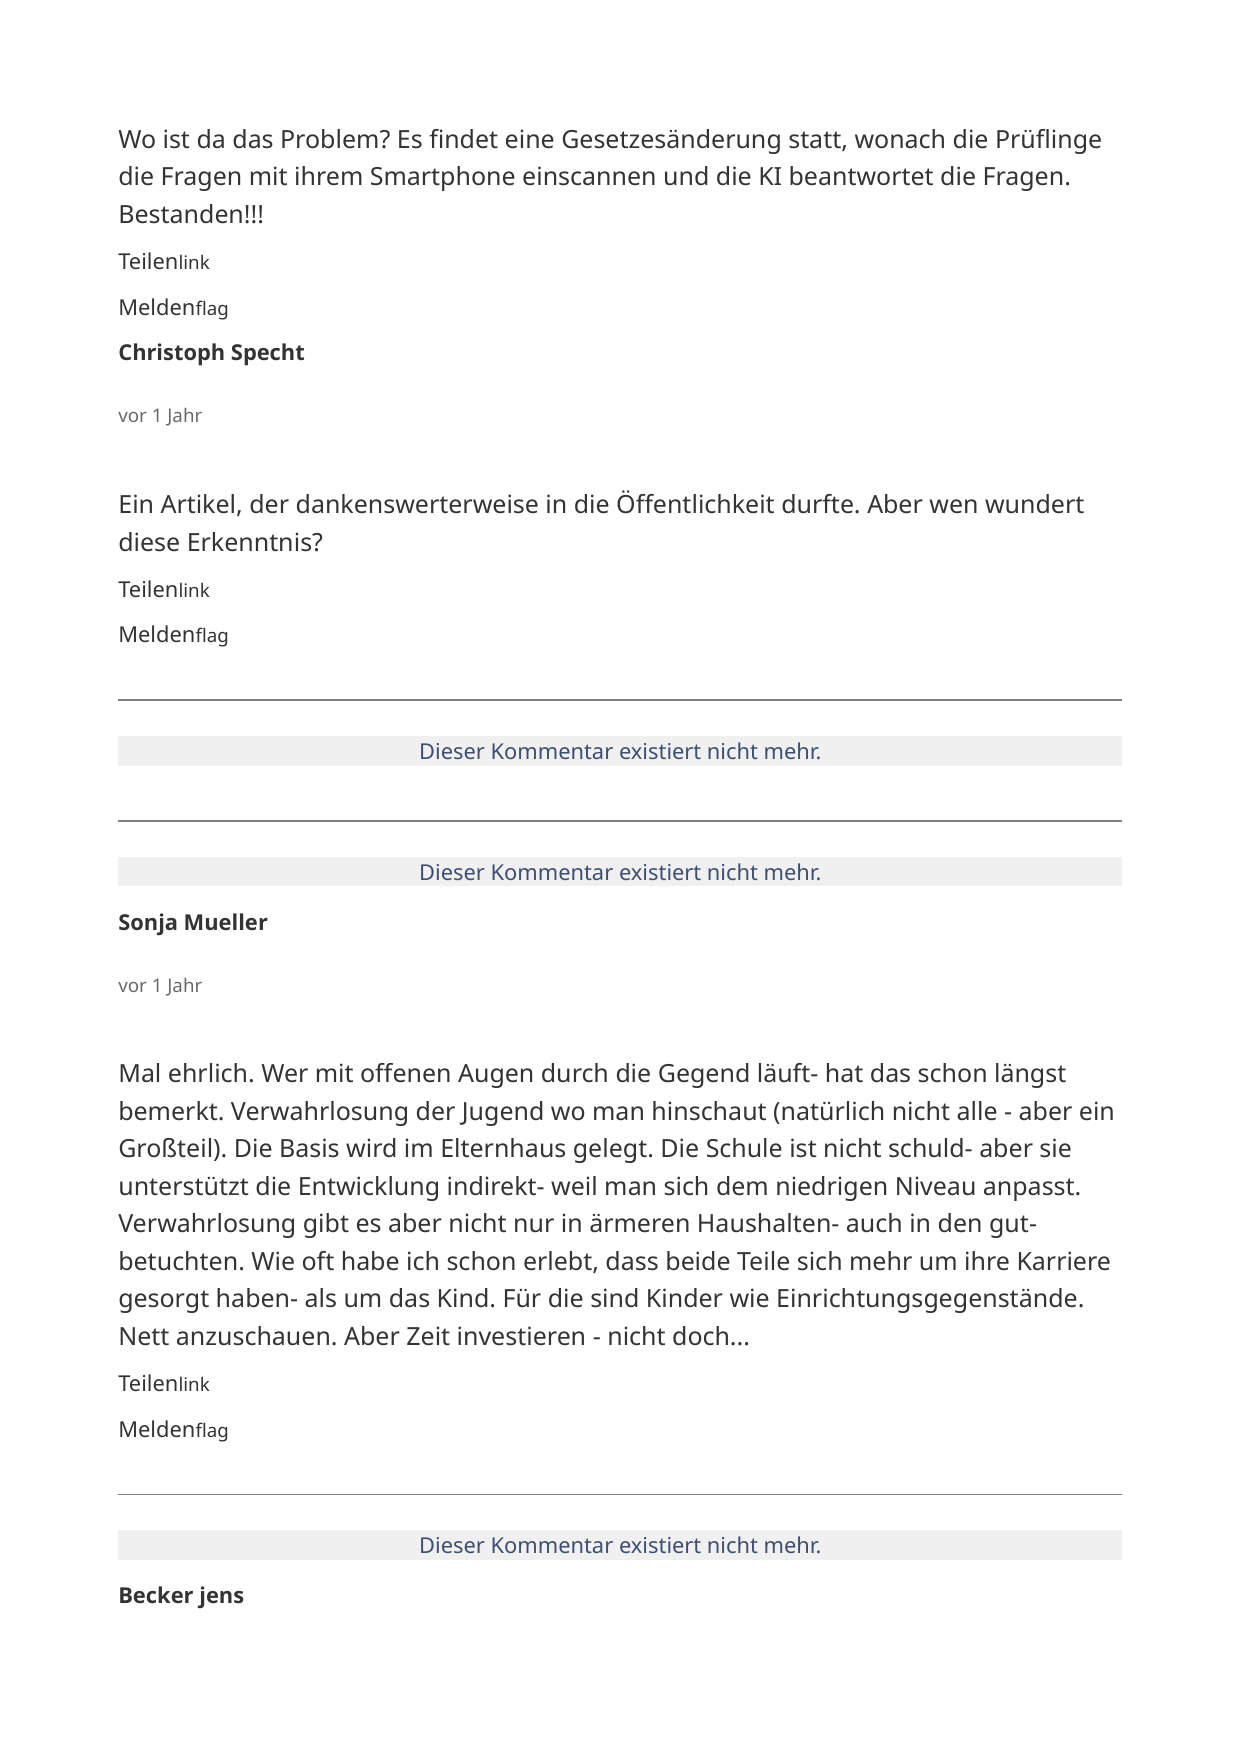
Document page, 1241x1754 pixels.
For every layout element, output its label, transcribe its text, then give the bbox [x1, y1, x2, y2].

text vor 1 Jahr [118, 402, 1117, 428]
text Ein Artikel, der dankenswerterweise in die Öffentlichkeit durfte. Aber wen wundert diese Erkenntnis? [118, 483, 1122, 558]
text Teilenlink [118, 1368, 1122, 1398]
text Dieser Kommentar existiert nicht mehr. [118, 857, 1122, 886]
text Sonja Mueller [118, 906, 1114, 936]
text Mal ehrlich. Wer mit offenen Augen durch die Gegend läuft- hat das schon längst bemerkt. Verwahrlosung der Jugend wo man hinschaut (natürlich nicht alle - aber ein Großteil). Die Basis wird im Elternhaus gelegt. Die Schule ist nicht schuld- aber sie unterstützt die Entwicklung indirekt- weil man sich dem niedrigen Niveau anpasst. Verwahrlosung gibt es aber nicht nur in ärmeren Haushalten- auch in den gut- betuchten. Wie oft habe ich schon erlebt, dass beide Teile sich mehr um ihre Karriere gesorgt haben- als um das Kind. Für die sind Kinder wie Einrichtungsgegenstände. Nett anzuschauen. Aber Zeit investieren - nicht doch... [118, 1053, 1122, 1353]
text Dieser Kommentar existiert nicht mehr. [118, 1530, 1122, 1560]
text Meldenflag [118, 619, 1122, 649]
text Christoph Specht [118, 337, 1114, 367]
text Meldenflag [118, 1414, 1122, 1443]
text Meldenflag [118, 292, 1122, 321]
text Wo ist da das Problem? Es findet eine Gesetzesänderung statt, wonach die Prüflinge die Fragen mit ihrem Smartphone einscannen und die KI beantwortet die Fragen. Bestanden!!! [118, 118, 1122, 231]
text Teilenlink [118, 574, 1122, 604]
text Teilenlink [118, 246, 1122, 276]
text Dieser Kommentar existiert nicht mehr. [118, 736, 1122, 766]
text Becker jens [118, 1580, 1114, 1610]
text vor 1 Jahr [118, 972, 1117, 997]
